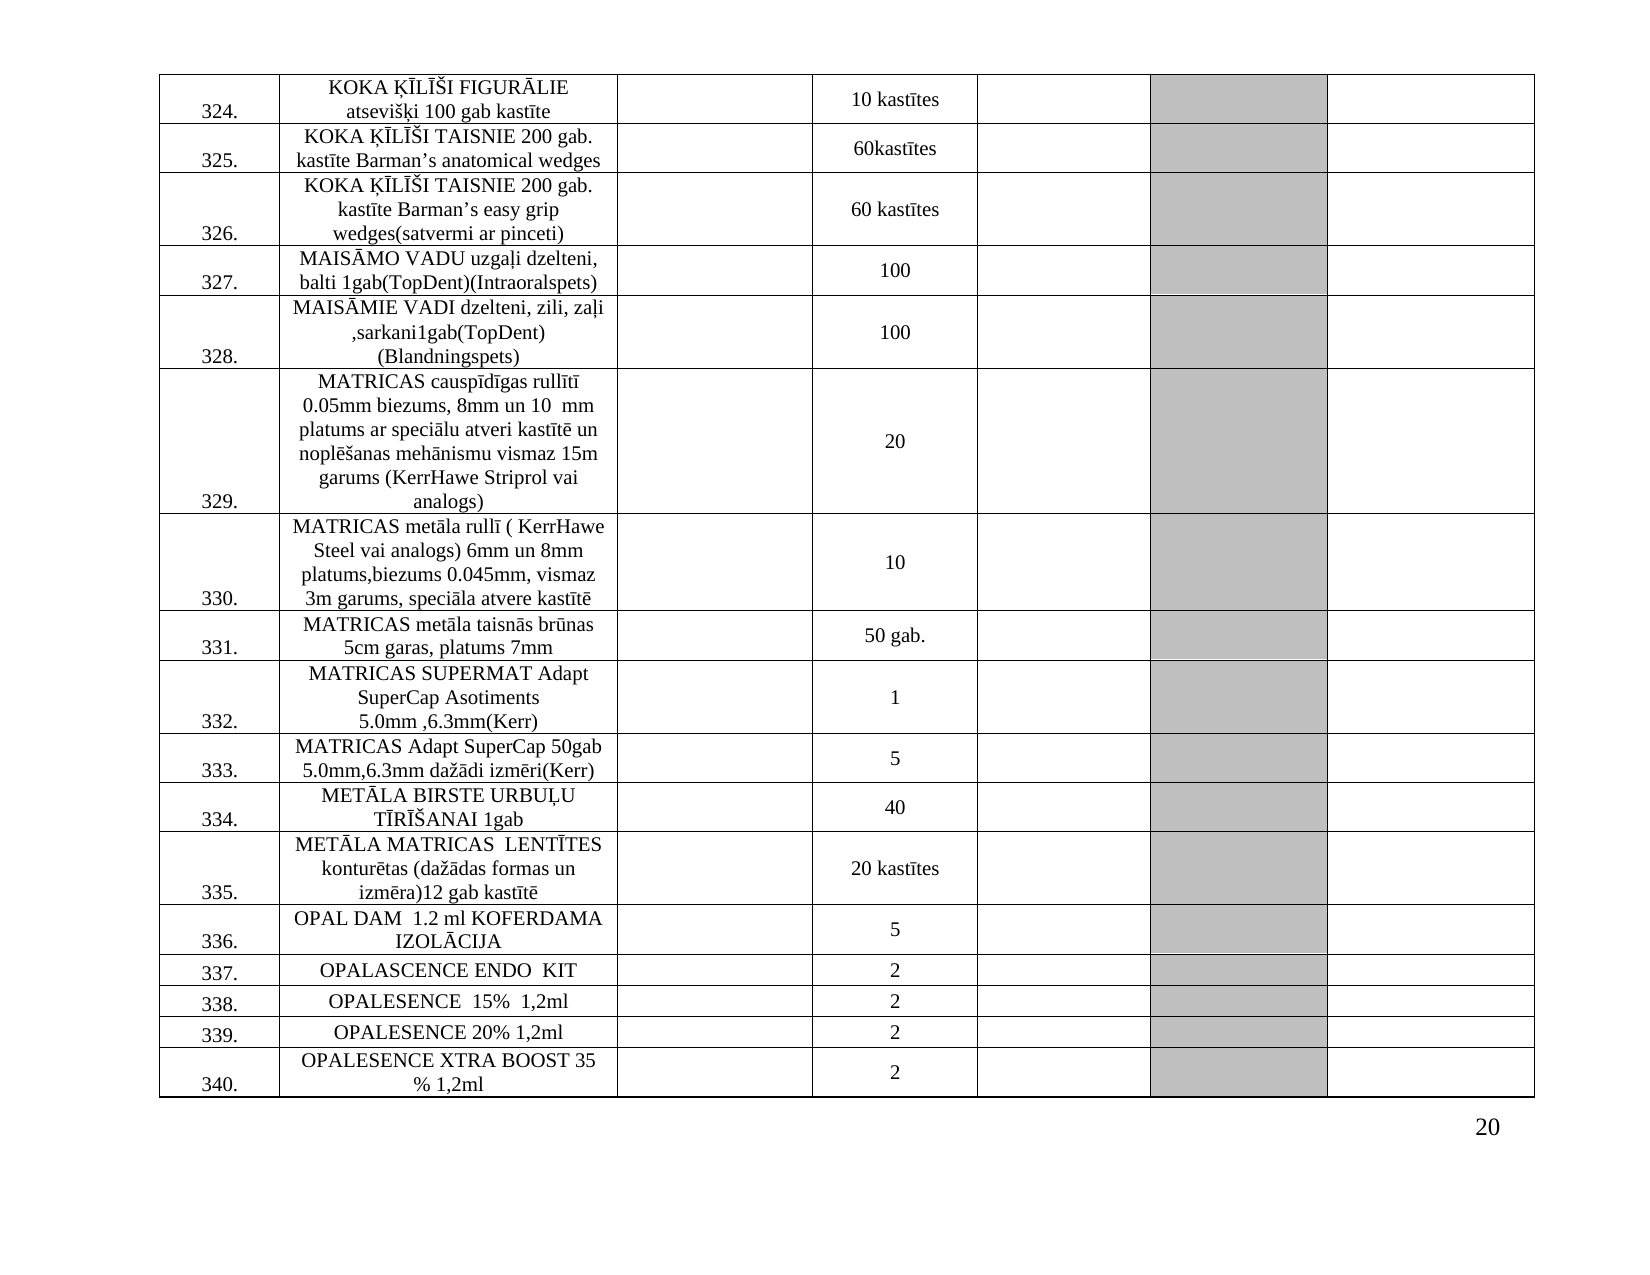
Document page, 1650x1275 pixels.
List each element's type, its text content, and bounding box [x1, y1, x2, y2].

table_cell 332. [160, 661, 279, 733]
table_cell [978, 514, 1150, 610]
table_cell [1328, 955, 1534, 985]
table_cell MATRICAS causpīdīgas rullītī 0.05mm biezums, 8mm un 10 mm platums ar speciālu atveri kastītē un noplēšanas mehānismu vismaz 15m garums (KerrHawe Striprol vai analogs) [280, 369, 617, 513]
table_cell 326. [160, 173, 279, 245]
table_cell METĀLA MATRICAS LENTĪTES konturētas (dažādas formas un izmēra)12 gab kastītē [280, 832, 617, 904]
table_cell [1328, 514, 1534, 610]
table_cell [1151, 905, 1327, 953]
table_cell [618, 611, 812, 659]
table_cell [978, 783, 1150, 831]
table_cell 330. [160, 514, 279, 610]
table_cell [1151, 514, 1327, 610]
table_cell OPALESENCE 15% 1,2ml [280, 986, 617, 1016]
table_cell [1151, 369, 1327, 513]
table_cell [1151, 734, 1327, 782]
table_cell [1328, 611, 1534, 659]
table_cell OPALESENCE XTRA BOOST 35 % 1,2ml [280, 1048, 617, 1096]
table_cell KOKA ĶĪLĪŠI FIGURĀLIE atsevišķi 100 gab kastīte [280, 75, 617, 123]
table_cell [978, 296, 1150, 368]
table_cell [618, 661, 812, 733]
table_cell 100 [813, 246, 977, 294]
table_cell 334. [160, 783, 279, 831]
table_cell 50 gab. [813, 611, 977, 659]
table_cell [1151, 955, 1327, 985]
table_cell [618, 173, 812, 245]
table_cell 1 [813, 661, 977, 733]
table_cell [1328, 661, 1534, 733]
table_cell [618, 832, 812, 904]
table_cell [1328, 173, 1534, 245]
table_cell [978, 986, 1150, 1016]
table_cell [978, 905, 1150, 953]
table_cell 40 [813, 783, 977, 831]
table_cell 5 [813, 905, 977, 953]
table_cell 60 kastītes [813, 173, 977, 245]
table_cell 335. [160, 832, 279, 904]
table_cell [1328, 986, 1534, 1016]
table_cell 340. [160, 1048, 279, 1096]
table_cell [1328, 783, 1534, 831]
table_cell MAISĀMO VADU uzgaļi dzelteni, balti 1gab(TopDent)(Intraoralspets) [280, 246, 617, 294]
table_cell 327. [160, 246, 279, 294]
table_cell 2 [813, 955, 977, 985]
table_cell 324. [160, 75, 279, 123]
table_cell 20 [813, 369, 977, 513]
table_cell [618, 246, 812, 294]
table_cell [1328, 75, 1534, 123]
table_cell KOKA ĶĪLĪŠI TAISNIE 200 gab. kastīte Barman’s anatomical wedges [280, 124, 617, 172]
table_cell [1328, 124, 1534, 172]
table_cell [1151, 661, 1327, 733]
table_cell [1151, 986, 1327, 1016]
table_cell OPALASCENCE ENDO KIT [280, 955, 617, 985]
table_cell [978, 1048, 1150, 1096]
table_cell 2 [813, 986, 977, 1016]
table_cell [618, 783, 812, 831]
table_cell [1328, 369, 1534, 513]
table_cell [1151, 832, 1327, 904]
table_cell 325. [160, 124, 279, 172]
table_cell [618, 955, 812, 985]
table_cell 2 [813, 1017, 977, 1047]
table_cell 333. [160, 734, 279, 782]
table_cell [1328, 1048, 1534, 1096]
table_cell METĀLA BIRSTE URBUĻU TĪRĪŠANAI 1gab [280, 783, 617, 831]
table_cell [978, 611, 1150, 659]
table_cell MAISĀMIE VADI dzelteni, zili, zaļi ,sarkani1gab(TopDent)(Blandningspets) [280, 296, 617, 368]
table_cell [978, 75, 1150, 123]
table_cell OPALESENCE 20% 1,2ml [280, 1017, 617, 1047]
table_cell [1151, 75, 1327, 123]
table_cell [618, 1017, 812, 1047]
table_cell [1151, 124, 1327, 172]
table_cell [1151, 173, 1327, 245]
table_cell 2 [813, 1048, 977, 1096]
table_cell [978, 955, 1150, 985]
table_cell [618, 1048, 812, 1096]
table_cell 329. [160, 369, 279, 513]
table_cell [978, 173, 1150, 245]
table_cell [978, 832, 1150, 904]
table_cell [618, 514, 812, 610]
table_cell [1151, 246, 1327, 294]
table_cell [1328, 905, 1534, 953]
table_cell [978, 661, 1150, 733]
table_cell 20 kastītes [813, 832, 977, 904]
table_cell 338. [160, 986, 279, 1016]
table_cell [1328, 734, 1534, 782]
table_cell [1151, 1048, 1327, 1096]
table_cell MATRICAS metāla rullī ( KerrHawe Steel vai analogs) 6mm un 8mm platums,biezums 0.045mm, vismaz 3m garums, speciāla atvere kastītē [280, 514, 617, 610]
table_cell [978, 734, 1150, 782]
table_cell 337. [160, 955, 279, 985]
table_cell [978, 124, 1150, 172]
table_cell [1328, 246, 1534, 294]
table_cell [618, 369, 812, 513]
table_cell 60kastītes [813, 124, 977, 172]
table_cell 328. [160, 296, 279, 368]
table_cell [618, 296, 812, 368]
table_cell [1328, 1017, 1534, 1047]
table_cell [1151, 783, 1327, 831]
table_cell [1328, 832, 1534, 904]
table_cell [1151, 1017, 1327, 1047]
table_cell [978, 1017, 1150, 1047]
table_cell MATRICAS Adapt SuperCap 50gab 5.0mm,6.3mm dažādi izmēri(Kerr) [280, 734, 617, 782]
table_cell [618, 905, 812, 953]
table_cell [1151, 611, 1327, 659]
table_cell [1328, 296, 1534, 368]
table_cell 5 [813, 734, 977, 782]
table_cell [1151, 296, 1327, 368]
table_cell [618, 75, 812, 123]
table_cell [618, 734, 812, 782]
table_cell 339. [160, 1017, 279, 1047]
table_cell 336. [160, 905, 279, 953]
table_cell MATRICAS SUPERMAT Adapt SuperCap Asotiments 5.0mm ,6.3mm(Kerr) [280, 661, 617, 733]
table_cell [978, 246, 1150, 294]
table_cell [978, 369, 1150, 513]
table_cell 100 [813, 296, 977, 368]
table_cell OPAL DAM 1.2 ml KOFERDAMA IZOLĀCIJA [280, 905, 617, 953]
table_cell [618, 124, 812, 172]
table_cell [618, 986, 812, 1016]
table_cell 10 kastītes [813, 75, 977, 123]
table_cell 10 [813, 514, 977, 610]
table_cell KOKA ĶĪLĪŠI TAISNIE 200 gab. kastīte Barman’s easy grip wedges(satvermi ar pinceti) [280, 173, 617, 245]
table_cell 331. [160, 611, 279, 659]
table_cell MATRICAS metāla taisnās brūnas 5cm garas, platums 7mm [280, 611, 617, 659]
